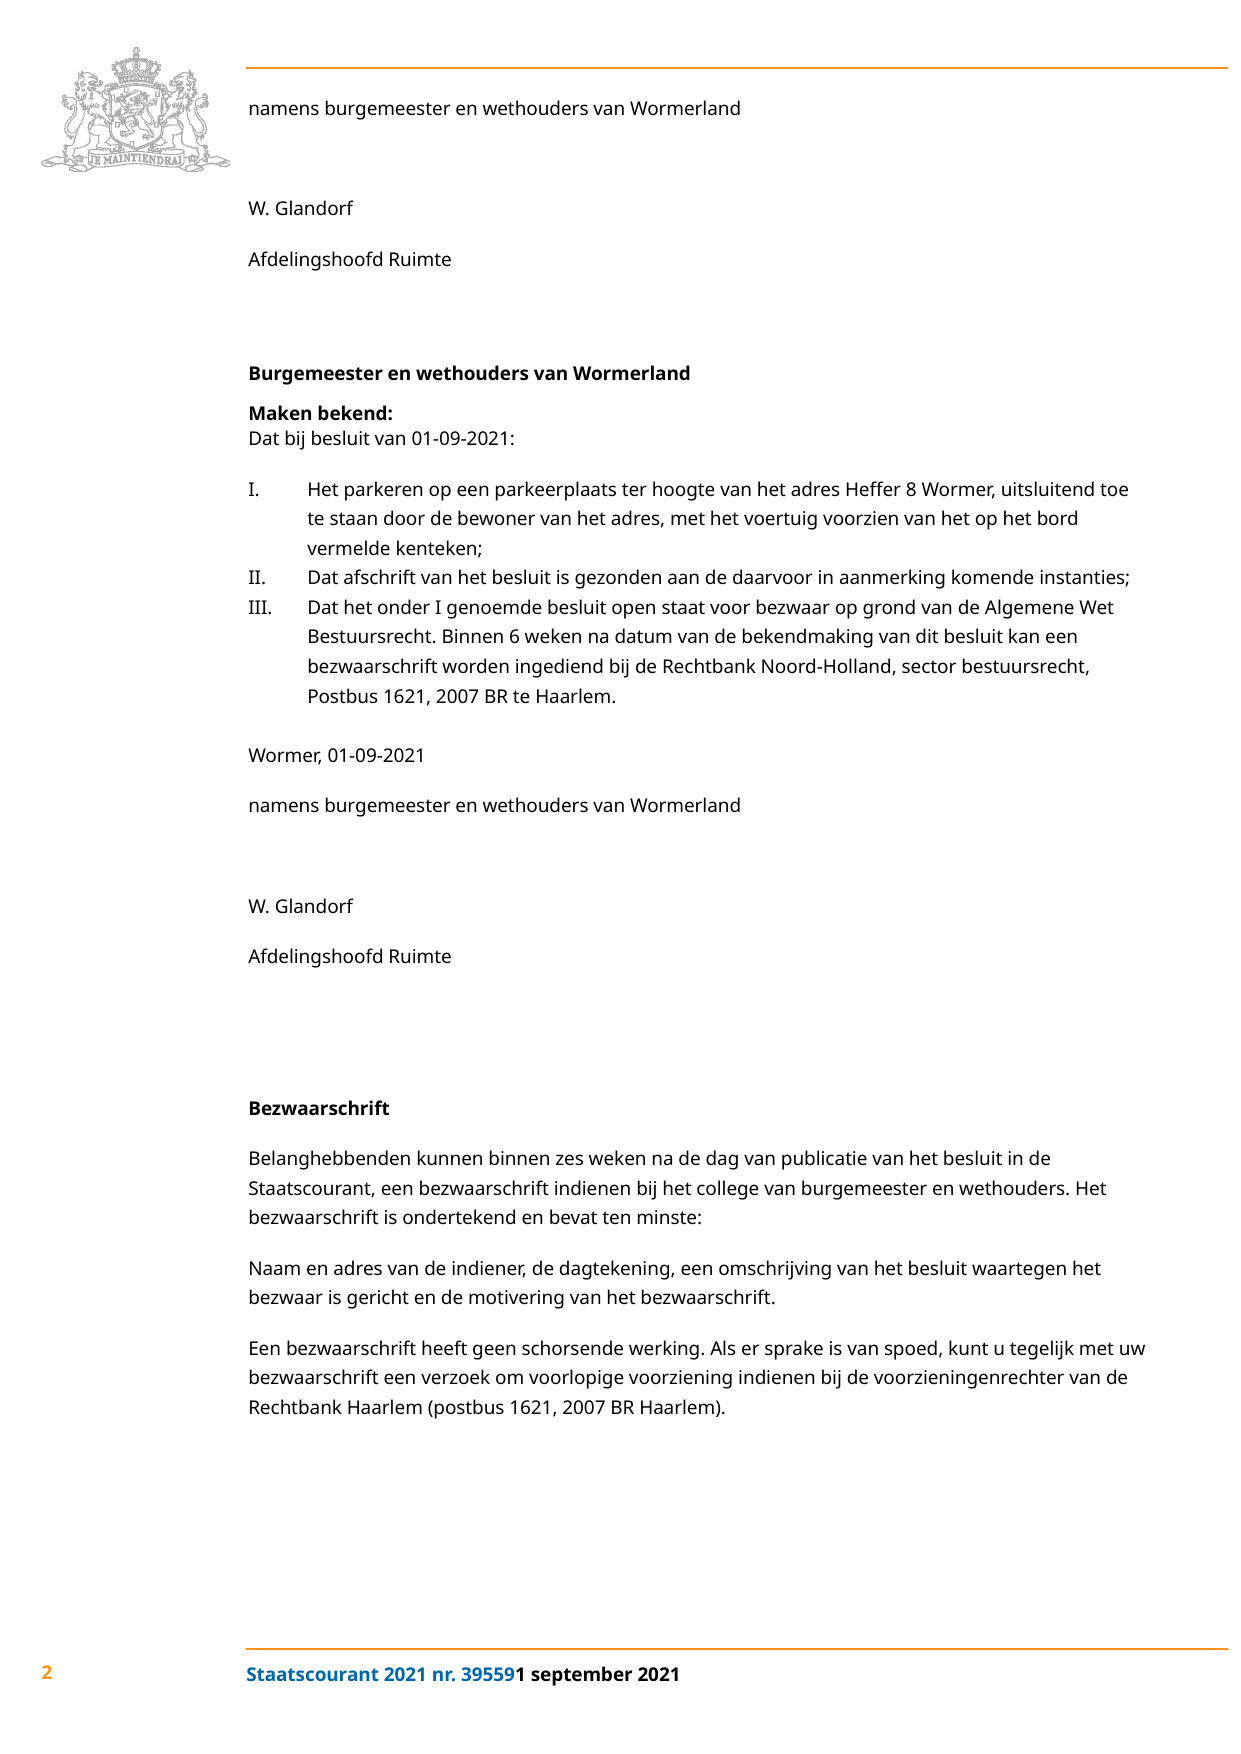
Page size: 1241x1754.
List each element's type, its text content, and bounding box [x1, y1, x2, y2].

text Belanghebbenden kunnen binnen zes weken na de dag van publicatie van het besluit in de Staatscourant, een bezwaarschrift indienen bij het college van burgemeester en wethouders. Het bezwaarschrift is ondertekend en bevat ten minste: [248, 1145, 1152, 1230]
text Naam en adres van de indiener, de dagtekening, een omschrijving van het besluit waartegen het bezwaar is gericht en de motivering van het bezwaarschrift. [248, 1255, 1152, 1310]
text W. Glandorf [248, 196, 1152, 221]
text namens burgemeester en wethouders van Wormerland [248, 95, 1152, 121]
text Burgemeester en wethouders van Wormerland [248, 360, 1152, 386]
picture [41, 47, 231, 172]
text Een bezwaarschrift heeft geen schorsende werking. Als er sprake is van spoed, kunt u tegelijk met uw bezwaarschrift een verzoek om voorlopige voorziening indienen bij de voorzieningenrechter van de Rechtbank Haarlem (postbus 1621, 2007 BR Haarlem). [248, 1335, 1152, 1420]
text Wormer, 01-09-2021 [248, 742, 1152, 768]
text Afdelingshoofd Ruimte [248, 246, 1152, 272]
list Dat het onder I genoemde besluit open staat voor bezwaar op grond van de Algemene Wet Bestuursrecht. Binnen 6 weken na datum van de bekendmaking van dit besluit kan een bezwaarschrift worden ingediend bij de Rechtbank Noord-Holland, sector bestuursrecht, Postbus 1621, 2007 BR te Haarlem. [248, 594, 1152, 709]
text Dat bij besluit van 01-09-2021: [248, 425, 1152, 451]
text Bezwaarschrift [248, 1095, 1152, 1121]
list Het parkeren op een parkeerplaats ter hoogte van het adres Heffer 8 Wormer, uitsluitend toe te staan door de bewoner van het adres, met het voertuig voorzien van het op het bord vermelde kenteken; [248, 476, 1152, 561]
text W. Glandorf [248, 893, 1152, 919]
list Dat afschrift van het besluit is gezonden aan de daarvoor in aanmerking komende instanties; [248, 564, 1152, 590]
text namens burgemeester en wethouders van Wormerland [248, 792, 1152, 818]
text Afdelingshoofd Ruimte [248, 944, 1152, 969]
text Maken bekend: [248, 400, 1152, 425]
